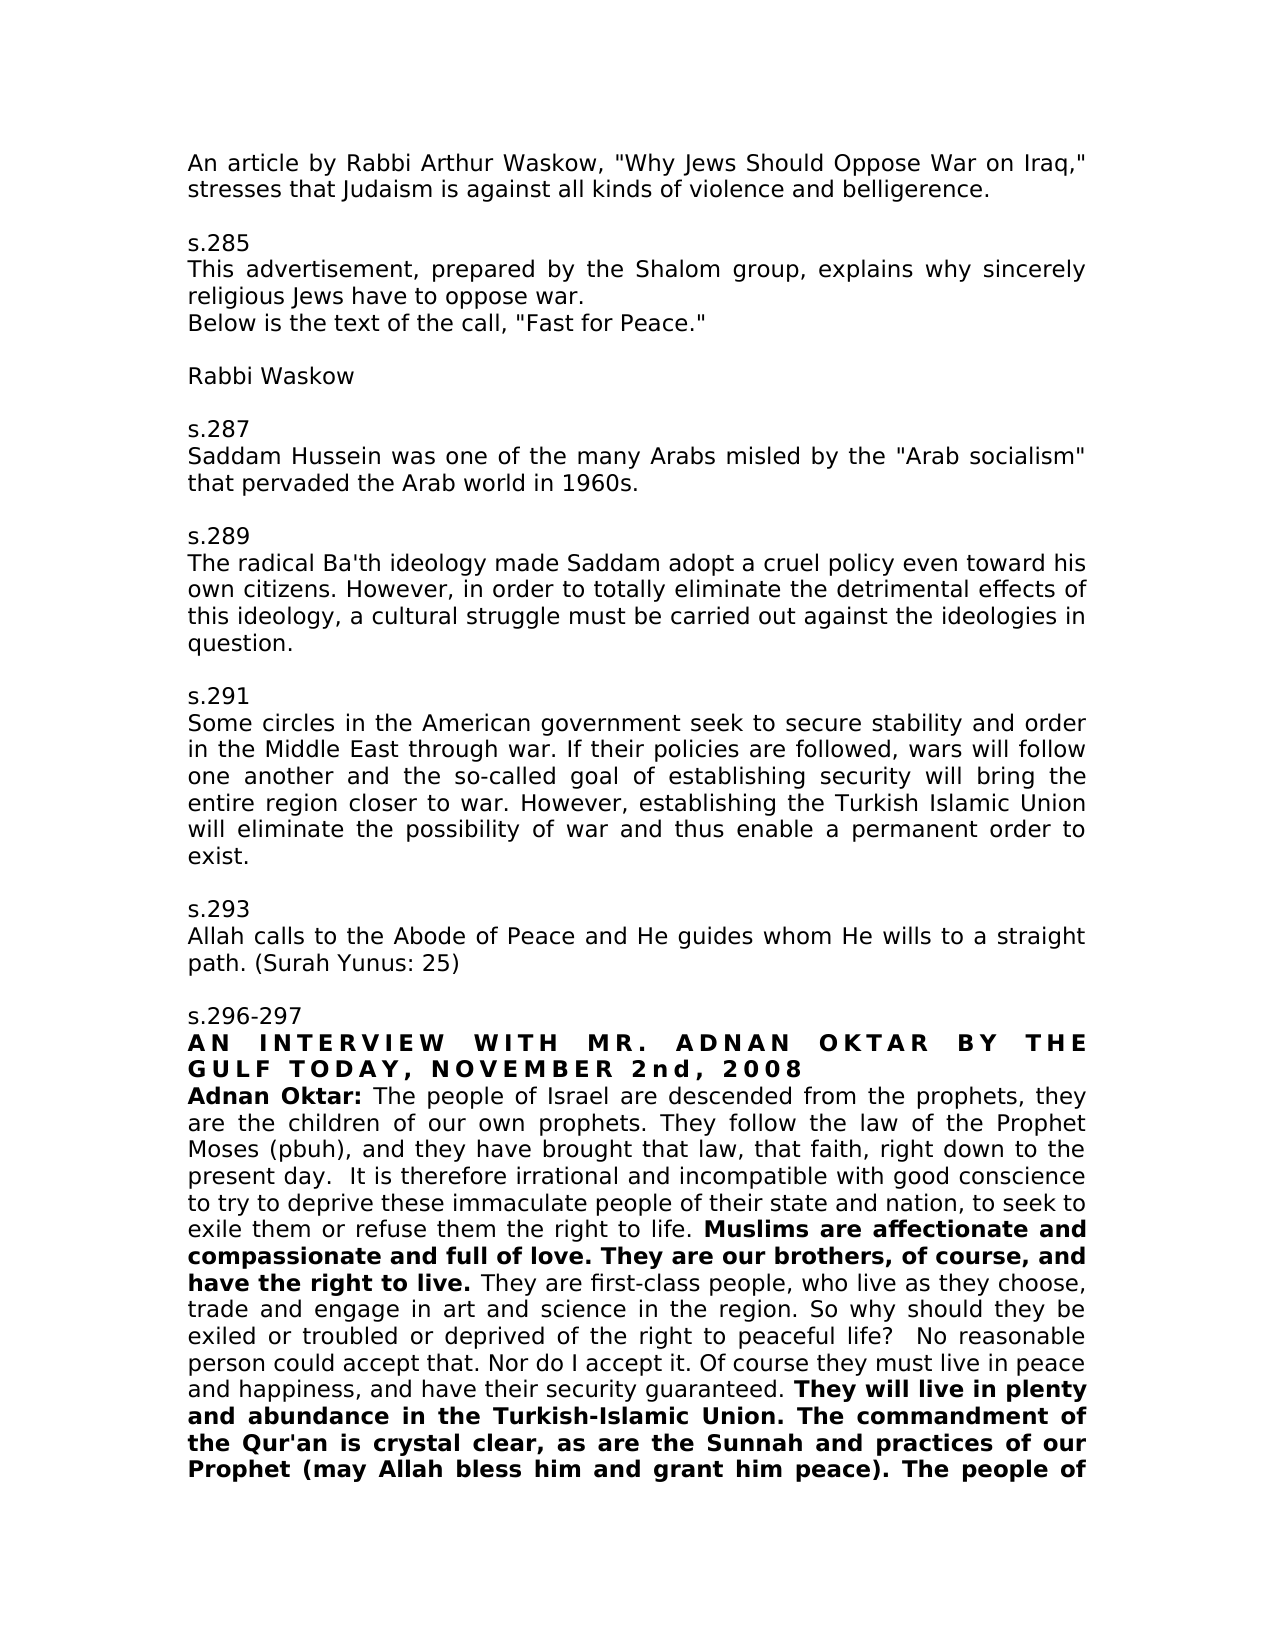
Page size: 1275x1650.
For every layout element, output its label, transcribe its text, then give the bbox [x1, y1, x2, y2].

text Adnan Oktar: The people of Israel are descended from the prophets, they are the children of our own prophets. They follow the law of the Prophet Moses (pbuh), and they have brought that law, that faith, right down to the present day. It is therefore irrational and incompatible with good conscience to try to deprive these immaculate people of their state and nation, to seek to exile them or refuse them the right to life. Muslims are affectionate and compassionate and full of love. They are our brothers, of course, and have the right to live. They are first-class people, who live as they choose, trade and engage in art and science in the region. So why should they be exiled or troubled or deprived of the right to peaceful life? No reasonable person could accept that. Nor do I accept it. Of course they must live in peace and happiness, and have their security guaranteed. They will live in plenty and abundance in the Turkish-Islamic Union. The commandment of the Qur'an is crystal clear, as are the Sunnah and practices of our Prophet (may Allah bless him and grant him peace). The people of [187, 1083, 1087, 1483]
text The radical Ba'th ideology made Saddam adopt a cruel policy even toward his own citizens. However, in order to totally eliminate the detrimental effects of this ideology, a cultural struggle must be carried out against the ideologies in question. [187, 550, 1087, 657]
text Allah calls to the Abode of Peace and He guides whom He wills to a straight path. (Surah Yunus: 25) [187, 923, 1087, 977]
text s.289 [187, 523, 1087, 550]
text An article by Rabbi Arthur Waskow, "Why Jews Should Oppose War on Iraq," stresses that Judaism is against all kinds of violence and belligerence. [187, 150, 1087, 203]
text This advertisement, prepared by the Shalom group, explains why sincerely religious Jews have to oppose war. [187, 257, 1087, 310]
text s.287 [187, 417, 1087, 443]
text s.296-297 [187, 1003, 1087, 1030]
text AN INTERVIEW WITH MR. ADNAN OKTAR BY THE GULF TODAY, NOVEMBER 2nd, 2008 [187, 1030, 1087, 1083]
text s.291 [187, 683, 1087, 710]
text Below is the text of the call, "Fast for Peace." [187, 310, 1087, 337]
text Rabbi Waskow [187, 363, 1087, 390]
text s.285 [187, 230, 1087, 257]
text Some circles in the American government seek to secure stability and order in the Middle East through war. If their policies are followed, wars will follow one another and the so-called goal of establishing security will bring the entire region closer to war. However, establishing the Turkish Islamic Union will eliminate the possibility of war and thus enable a permanent order to exist. [187, 710, 1087, 870]
text Saddam Hussein was one of the many Arabs misled by the "Arab socialism" that pervaded the Arab world in 1960s. [187, 443, 1087, 497]
text s.293 [187, 897, 1087, 923]
